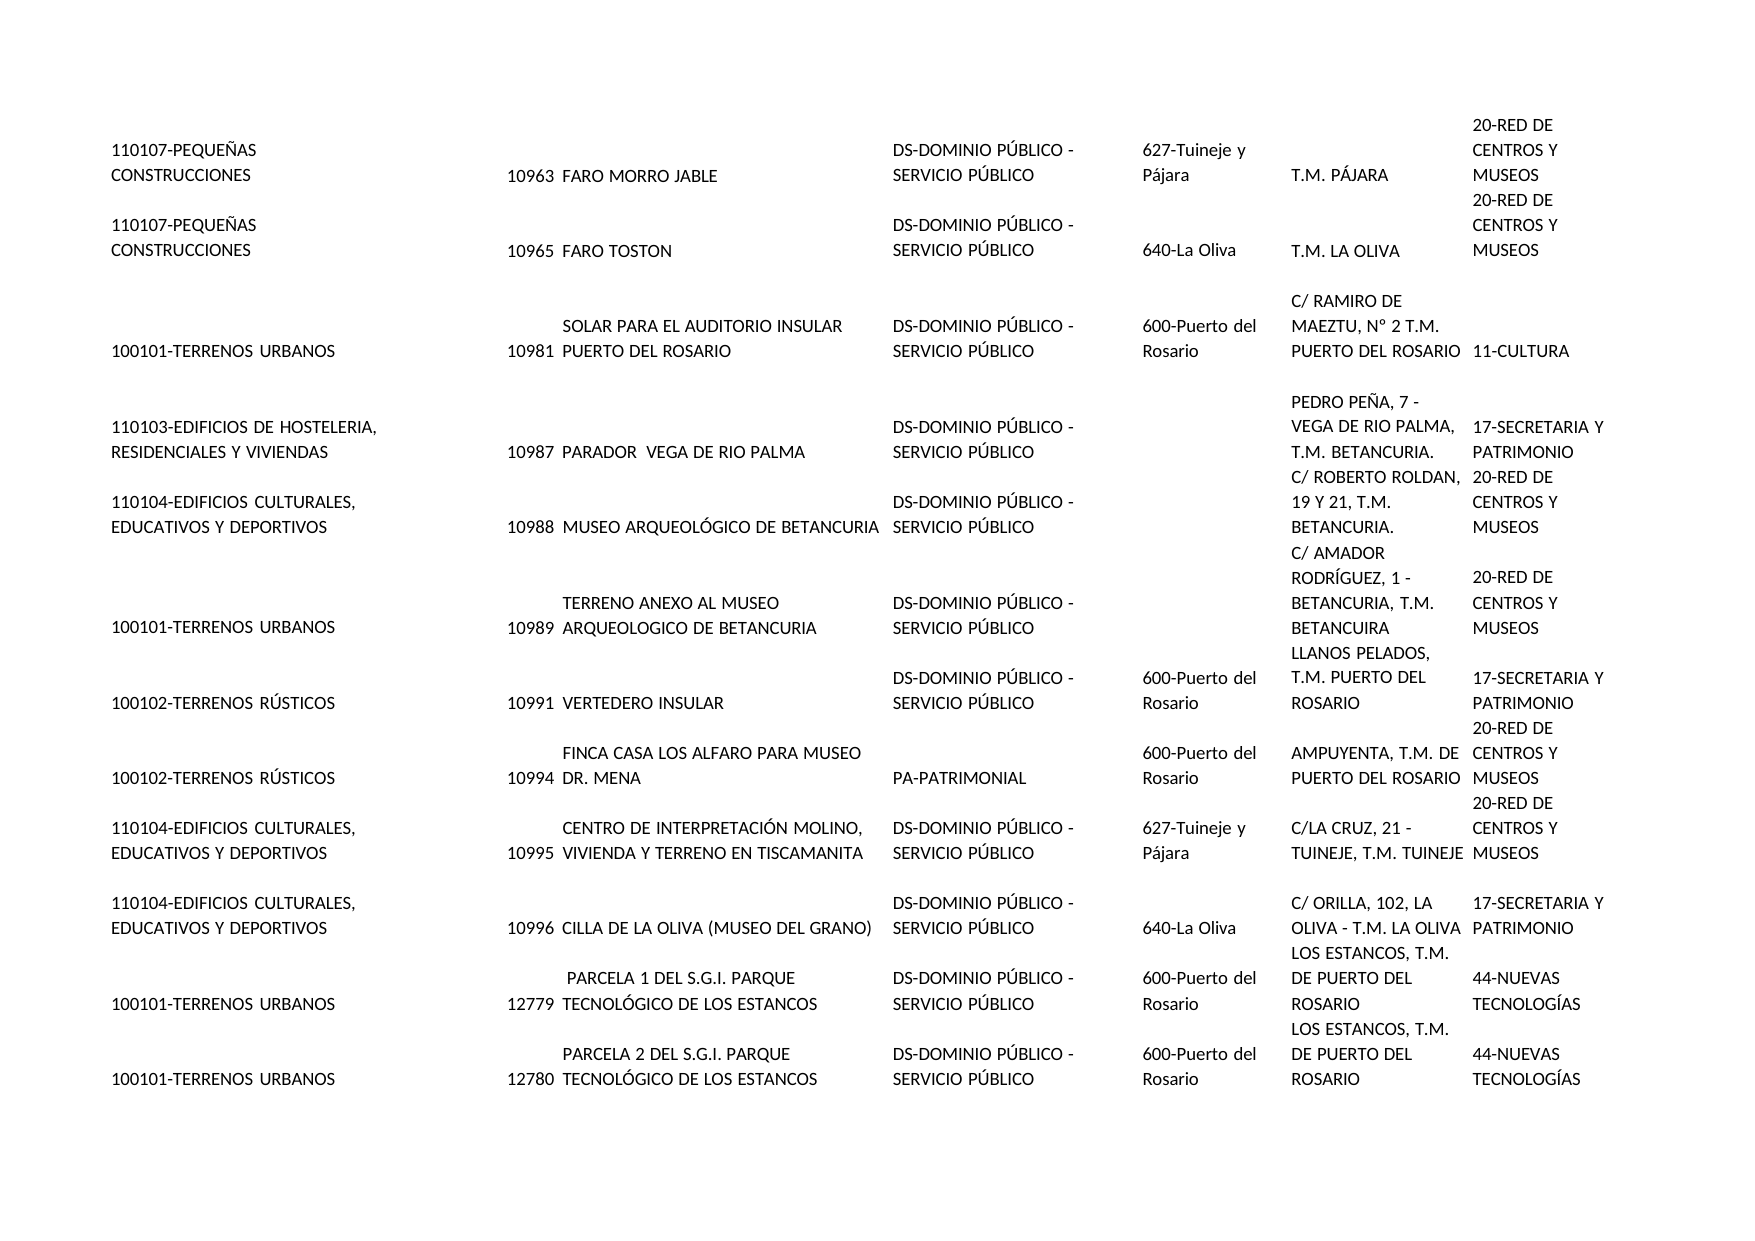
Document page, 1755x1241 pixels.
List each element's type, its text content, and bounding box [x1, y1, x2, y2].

table_cell DS-DOMINIO PÚBLICO - [888, 277, 1109, 340]
table_cell 10994 DR. MENA CENTRO DE INTERPRETACIÓN MOLINO, [443, 767, 888, 842]
table_cell EDUCATIVOS Y DEPORTIVOS [105, 842, 443, 879]
table_cell Rosario 627-Tuineje y [1109, 767, 1274, 842]
table_cell TECNOLOGÍAS [1469, 1068, 1611, 1100]
table_cell 640-La Oliva 600-Puerto del [1109, 880, 1274, 992]
table_cell SERVICIO PÚBLICO [888, 691, 1109, 767]
table_cell ROSARIO [1274, 1068, 1469, 1100]
table_cell 100101-TERRENOS URBANOS [105, 591, 443, 691]
table_cell PEDRO PEÑA, 7 - VEGA DE RIO PALMA, [1274, 378, 1469, 440]
table_cell 12779 TECNOLÓGICO DE LOS ESTANCOS PARCELA 2 DEL S.G.I. PARQUE [443, 992, 888, 1067]
table_cell [105, 277, 443, 340]
table_cell 110103-EDIFICIOS DE HOSTELERIA, [105, 378, 443, 440]
table_cell Rosario [1109, 340, 1274, 378]
table_cell SERVICIO PÚBLICO [888, 1068, 1109, 1100]
table_cell 100101-TERRENOS URBANOS [105, 340, 443, 378]
table_cell CENTROS Y MUSEOS 17-SECRETARIA Y [1469, 591, 1611, 691]
table_cell SERVICIO PÚBLICO [888, 842, 1109, 879]
table_cell 17-SECRETARIA Y PATRIMONIO 44-NUEVAS [1469, 880, 1611, 992]
table_cell 100102-TERRENOS RÚSTICOS 110104-EDIFICIOS CULTURALES, [105, 767, 443, 842]
table_cell MUSEOS 20-RED DE [1469, 516, 1611, 591]
table_cell C/ RAMIRO DE MAEZTU, Nº 2 T.M. [1274, 277, 1469, 340]
table_cell MUSEOS [1469, 842, 1611, 879]
table_cell 10995 VIVIENDA Y TERRENO EN TISCAMANITA [443, 842, 888, 879]
table_cell 10981 PUERTO DEL ROSARIO [443, 340, 888, 378]
table_cell 12780 TECNOLÓGICO DE LOS ESTANCOS [443, 1068, 888, 1100]
table_cell [1469, 277, 1611, 340]
table_cell 17-SECRETARIA Y [1469, 378, 1611, 440]
table_cell [1109, 516, 1274, 591]
table_header 10963 FARO MORRO JABLE 10965 FARO TOSTON [443, 107, 888, 277]
table_cell Rosario [1109, 1068, 1274, 1100]
table_cell RESIDENCIALES Y VIVIENDAS 110104-EDIFICIOS CULTURALES, [105, 440, 443, 516]
table_cell 600-Puerto del [1109, 591, 1274, 691]
table_cell MUSEOS 20-RED DE CENTROS Y [1469, 767, 1611, 842]
table_cell 100101-TERRENOS URBANOS [105, 1068, 443, 1100]
table_cell SERVICIO PÚBLICO [888, 516, 1109, 591]
table_cell [1109, 378, 1274, 440]
table_cell BETANCURIA. C/ AMADOR RODRÍGUEZ, 1 - [1274, 516, 1469, 591]
table_header 20-RED DE CENTROS Y MUSEOS 20-RED DE CENTROS Y MUSEOS [1469, 107, 1611, 277]
table_header 627-Tuineje y Pájara 640-La Oliva [1109, 107, 1274, 277]
table_cell SERVICIO PÚBLICO DS-DOMINIO PÚBLICO - [888, 440, 1109, 516]
table_cell 100101-TERRENOS URBANOS [105, 992, 443, 1067]
table_cell 11-CULTURA [1469, 340, 1611, 378]
table_cell C/ ORILLA, 102, LA OLIVA - T.M. LA OLIVA LOS ESTANCOS, T.M. DE PUERTO DEL [1274, 880, 1469, 992]
table_cell TUINEJE, T.M. TUINEJE [1274, 842, 1469, 879]
table_cell DS-DOMINIO PÚBLICO - [888, 378, 1109, 440]
table_cell 600-Puerto del [1109, 277, 1274, 340]
table_cell [443, 378, 888, 440]
table_cell PATRIMONIO 20-RED DE CENTROS Y [1469, 691, 1611, 767]
table_header T.M. PÁJARA T.M. LA OLIVA [1274, 107, 1469, 277]
table_cell 10987 PARADOR VEGA DE RIO PALMA [443, 440, 888, 516]
table_cell Rosario 600-Puerto del [1109, 691, 1274, 767]
table_cell SERVICIO PÚBLICO [888, 340, 1109, 378]
table_cell PUERTO DEL ROSARIO C/LA CRUZ, 21 - [1274, 767, 1469, 842]
table_cell 10988 MUSEO ARQUEOLÓGICO DE BETANCURIA [443, 516, 888, 591]
table_header 110107-PEQUEÑAS CONSTRUCCIONES 110107-PEQUEÑAS CONSTRUCCIONES [105, 107, 443, 277]
table_header DS-DOMINIO PÚBLICO - SERVICIO PÚBLICO DS-DOMINIO PÚBLICO - SERVICIO PÚBLICO [888, 107, 1109, 277]
table_cell DS-DOMINIO PÚBLICO - SERVICIO PÚBLICO DS-DOMINIO PÚBLICO - [888, 591, 1109, 691]
table_cell EDUCATIVOS Y DEPORTIVOS [105, 516, 443, 591]
table_cell Pájara [1109, 842, 1274, 879]
table_cell T.M. BETANCURIA. C/ ROBERTO ROLDAN, 19 Y 21, T.M. [1274, 440, 1469, 516]
table_cell ROSARIO LOS ESTANCOS, T.M. DE PUERTO DEL [1274, 992, 1469, 1067]
table_cell [1109, 440, 1274, 516]
table_cell DS-DOMINIO PÚBLICO - SERVICIO PÚBLICO DS-DOMINIO PÚBLICO - [888, 880, 1109, 992]
table_cell 100102-TERRENOS RÚSTICOS [105, 691, 443, 767]
table_cell Rosario 600-Puerto del [1109, 992, 1274, 1067]
table_cell ROSARIO AMPUYENTA, T.M. DE [1274, 691, 1469, 767]
table_cell PATRIMONIO 20-RED DE CENTROS Y [1469, 440, 1611, 516]
table_cell PUERTO DEL ROSARIO [1274, 340, 1469, 378]
table_cell 110104-EDIFICIOS CULTURALES, EDUCATIVOS Y DEPORTIVOS [105, 880, 443, 992]
table_cell TERRENO ANEXO AL MUSEO 10989 ARQUEOLOGICO DE BETANCURIA [443, 591, 888, 691]
table_cell PA-PATRIMONIAL DS-DOMINIO PÚBLICO - [888, 767, 1109, 842]
table_cell TECNOLOGÍAS 44-NUEVAS [1469, 992, 1611, 1067]
table_cell SOLAR PARA EL AUDITORIO INSULAR [443, 277, 888, 340]
table_cell 10996 CILLA DE LA OLIVA (MUSEO DEL GRANO) PARCELA 1 DEL S.G.I. PARQUE [443, 880, 888, 992]
table_cell SERVICIO PÚBLICO DS-DOMINIO PÚBLICO - [888, 992, 1109, 1067]
table_cell 10991 VERTEDERO INSULAR FINCA CASA LOS ALFARO PARA MUSEO [443, 691, 888, 767]
table_cell BETANCURIA, T.M. BETANCUIRA LLANOS PELADOS, T.M. PUERTO DEL [1274, 591, 1469, 691]
